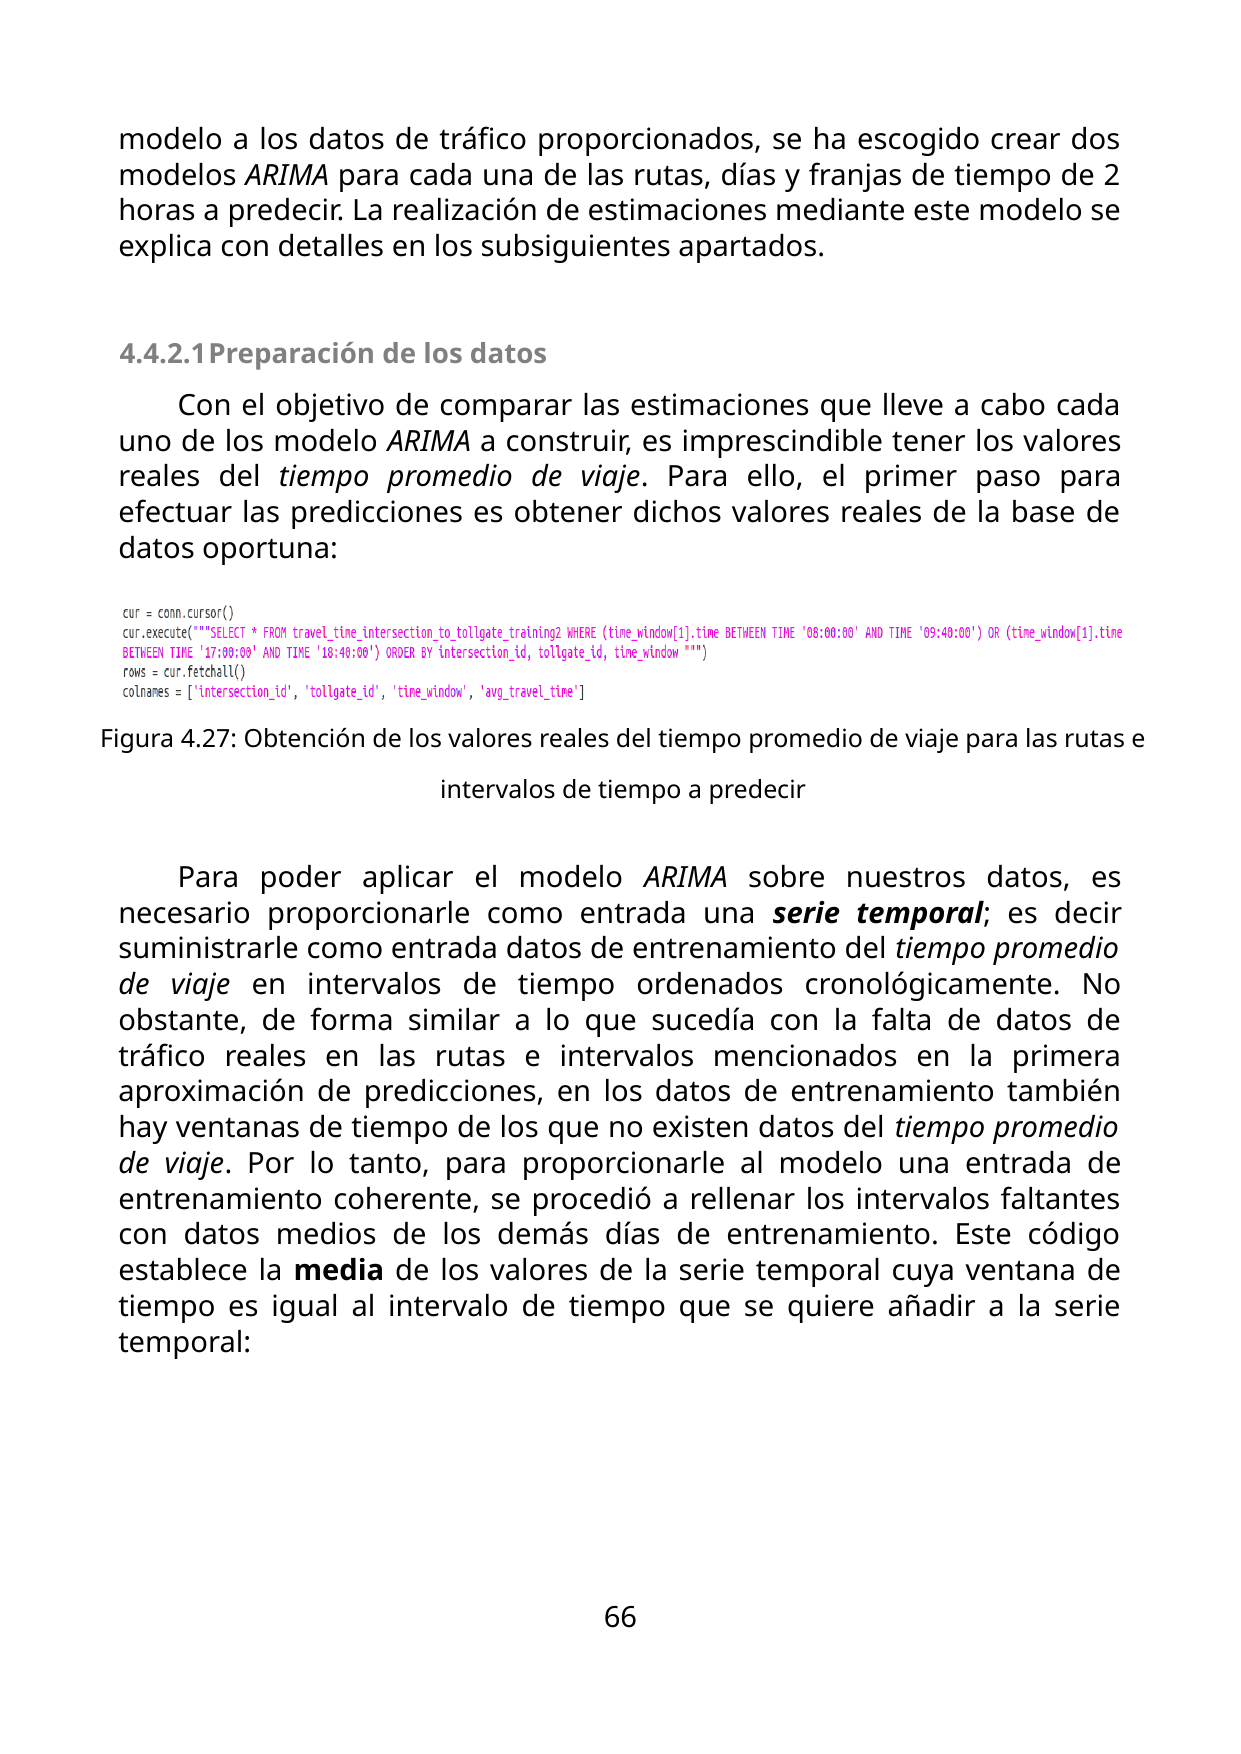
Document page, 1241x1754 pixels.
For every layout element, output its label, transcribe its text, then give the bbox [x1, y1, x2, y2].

subtitle Preparación de los datos [119, 334, 1122, 372]
text Para poder aplicar el modelo ARIMA sobre nuestros datos, es necesario proporcionarle como entrada una serie temporal; es decir suministrarle como entrada datos de entrenamiento del tiempo promedio de viaje en intervalos de tiempo ordenados cronológicamente. No obstante, de forma similar a lo que sucedía con la falta de datos de tráfico reales en las rutas e intervalos mencionados en la primera aproximación de predicciones, en los datos de entrenamiento también hay ventanas de tiempo de los que no existen datos del tiempo promedio de viaje. Por lo tanto, para proporcionarle al modelo una entrada de entrenamiento coherente, se procedió a rellenar los intervalos faltantes con datos medios de los demás días de entrenamiento. Este código establece la media de los valores de la serie temporal cuya ventana de tiempo es igual al intervalo de tiempo que se quiere añadir a la serie temporal: [118, 856, 1122, 1361]
text Con el objetivo de comparar las estimaciones que lleve a cabo cada uno de los modelo ARIMA a construir, es imprescindible tener los valores reales del tiempo promedio de viaje. Para ello, el primer paso para efectuar las predicciones es obtener dichos valores reales de la base de datos oportuna: [118, 384, 1122, 567]
text modelo a los datos de tráfico proporcionados, se ha escogido crear dos modelos ARIMA para cada una de las rutas, días y franjas de tiempo de 2 horas a predecir. La realización de estimaciones mediante este modelo se explica con detalles en los subsiguientes apartados. [118, 118, 1122, 265]
text Figura 4.27: Obtención de los valores reales del tiempo promedio de viaje para las rutas e intervalos de tiempo a predecir [93, 704, 1153, 806]
picture [121, 600, 1125, 704]
